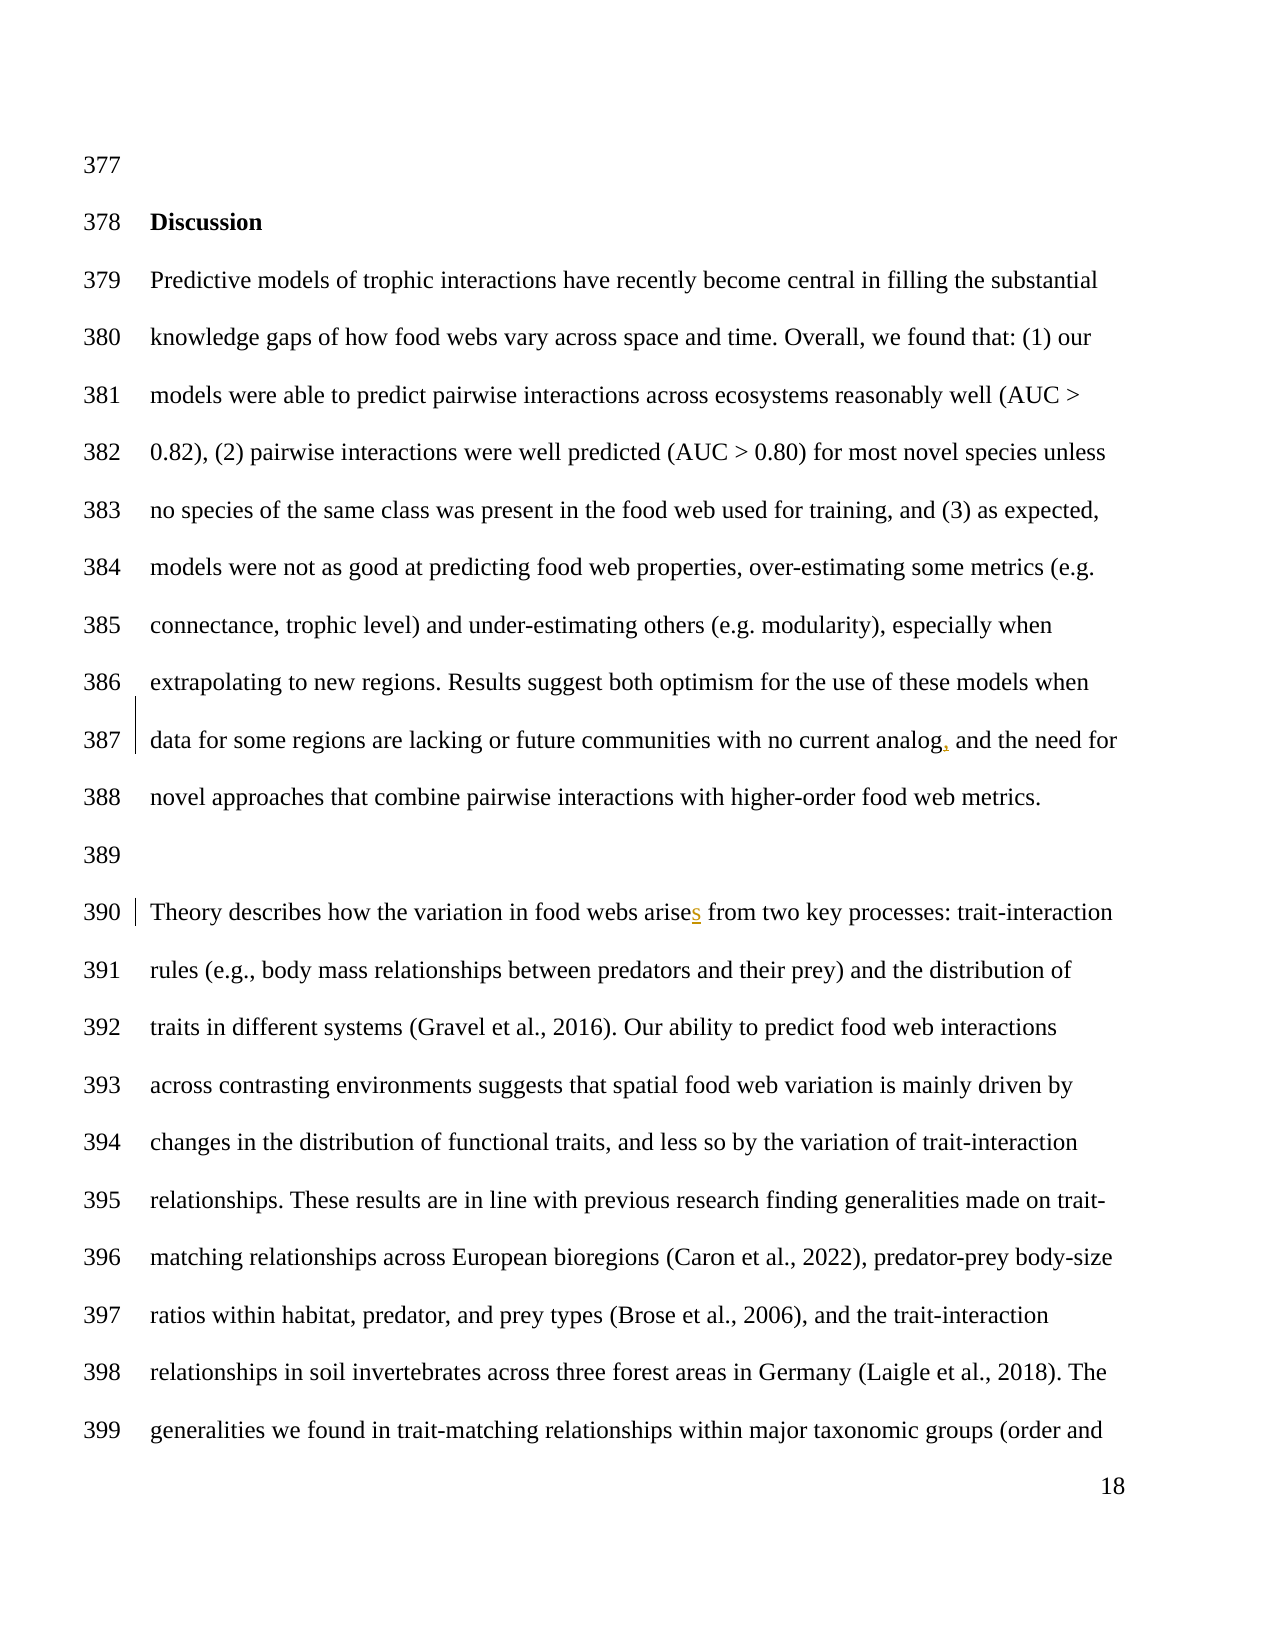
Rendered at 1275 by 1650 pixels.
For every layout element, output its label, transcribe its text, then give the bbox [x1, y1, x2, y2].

text Discussion [150, 207, 1125, 236]
text Theory describes how the variation in food webs arises from two key processes: trait-interaction rules (e.g., body mass relationships between predators and their prey) and the distribution of traits in different systems (Gravel et al., 2016). Our ability to predict food web interactions across contrasting environments suggests that spatial food web variation is mainly driven by changes in the distribution of functional traits, and less so by the variation of trait-interaction relationships. These results are in line with previous research finding generalities made on trait-matching relationships across European bioregions (Caron et al., 2022), predator-prey body-size ratios within habitat, predator, and prey types (Brose et al., 2006), and the trait-interaction relationships in soil invertebrates across three forest areas in Germany (Laigle et al., 2018). The generalities we found in trait-matching relationships within major taxonomic groups (order and [150, 897, 1125, 1444]
text Predictive models of trophic interactions have recently become central in filling the substantial knowledge gaps of how food webs vary across space and time. Overall, we found that: (1) our models were able to predict pairwise interactions across ecosystems reasonably well (AUC > 0.82), (2) pairwise interactions were well predicted (AUC > 0.80) for most novel species unless no species of the same class was present in the food web used for training, and (3) as expected, models were not as good at predicting food web properties, over-estimating some metrics (e.g. connectance, trophic level) and under-estimating others (e.g. modularity), especially when extrapolating to new regions. Results suggest both optimism for the use of these models when data for some regions are lacking or future communities with no current analog, and the need for novel approaches that combine pairwise interactions with higher-order food web metrics. [150, 265, 1125, 811]
